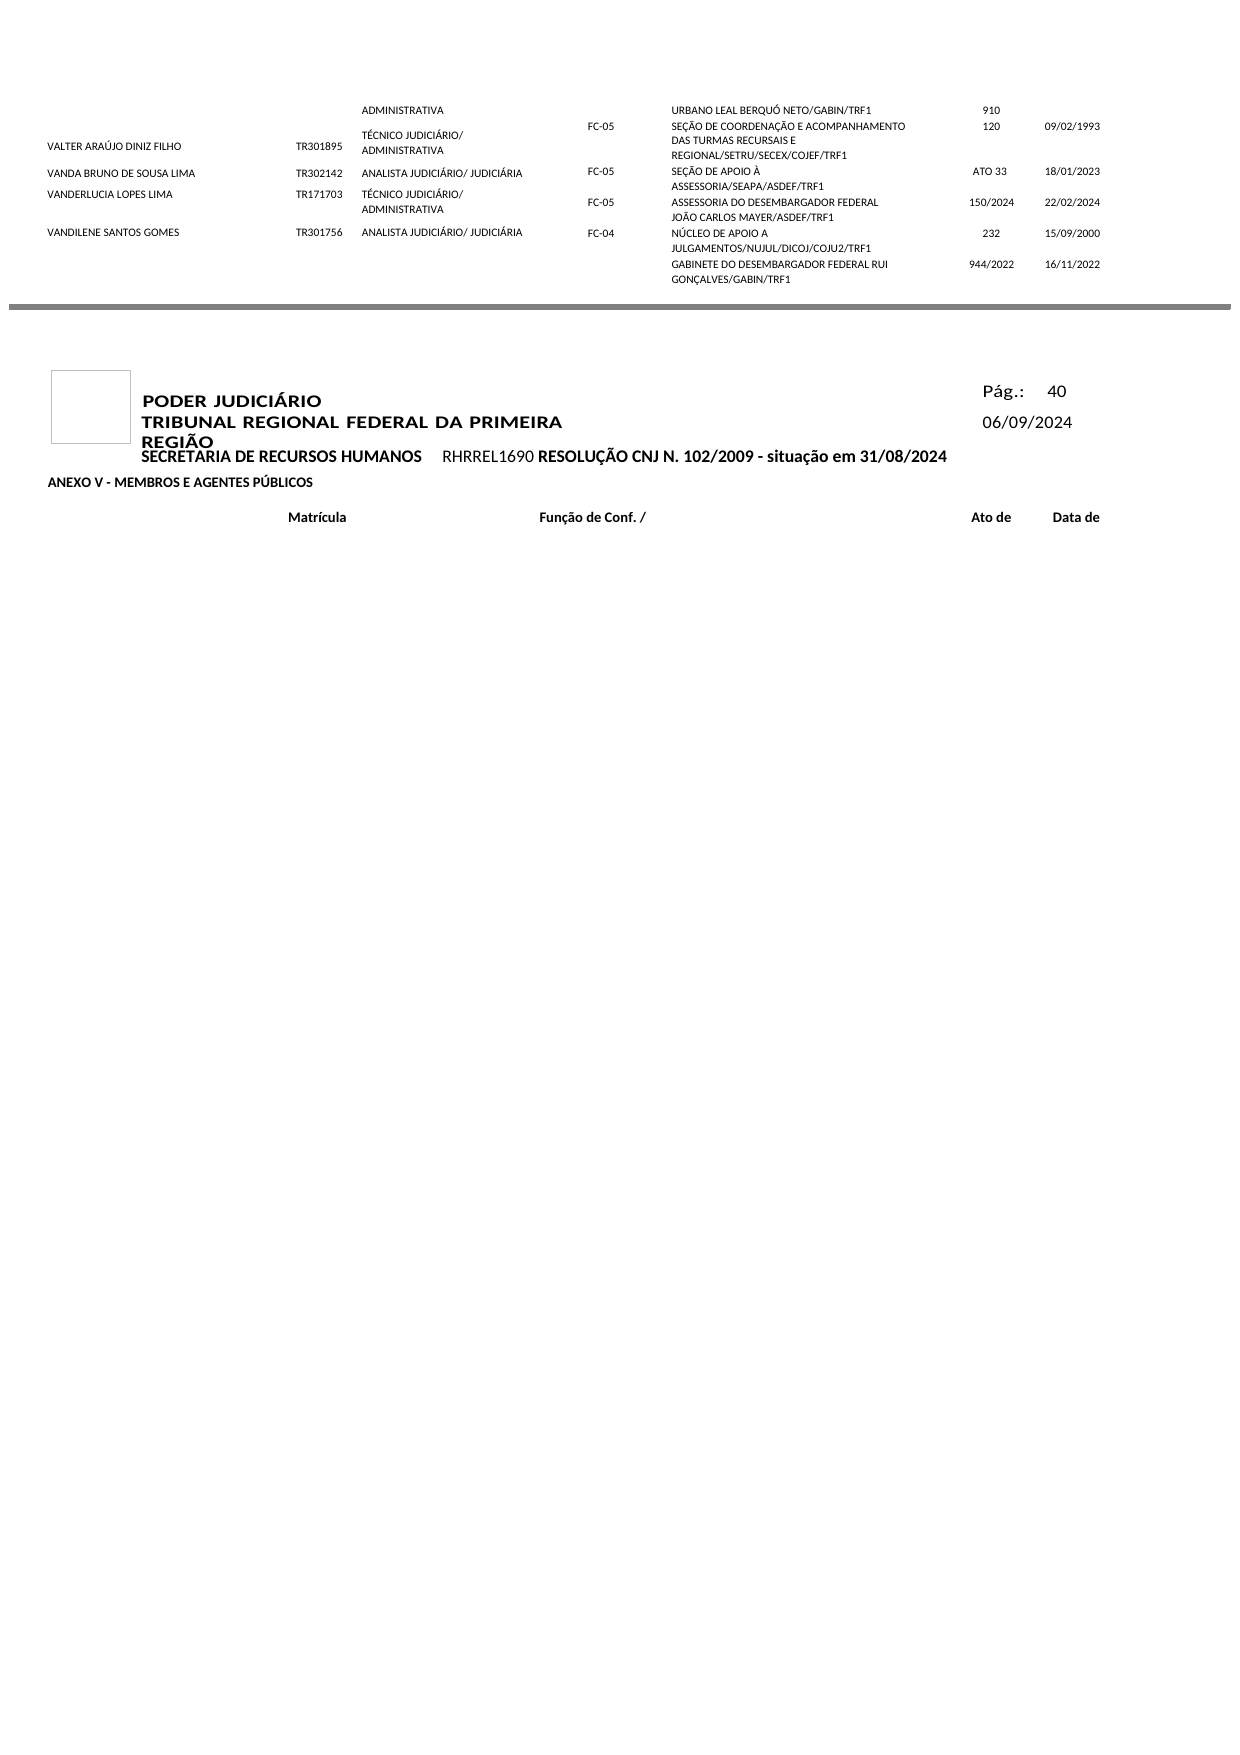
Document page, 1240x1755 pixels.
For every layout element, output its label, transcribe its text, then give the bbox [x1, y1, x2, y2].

table_header [47, 103, 556, 304]
table_cell 910 [959, 103, 1044, 119]
table_cell [565, 103, 671, 119]
table_cell 120 [959, 119, 1044, 164]
table_cell [288, 103, 362, 128]
table_cell URBANO LEAL BERQUÓ NETO/GABIN/TRF1 [671, 103, 958, 119]
table_cell VANDILENE SANTOS GOMES [47, 225, 288, 241]
table_cell VANDERLUCIA LOPES LIMA [47, 188, 288, 225]
table_cell 22/02/2024 [1045, 196, 1109, 226]
table_cell GABINETE DO DESEMBARGADOR FEDERAL RUI GONÇALVES/GABIN/TRF1 [671, 258, 958, 304]
table_cell TR171703 [288, 188, 362, 225]
table_cell TR302142 [288, 166, 362, 187]
table_cell TR301756 [288, 225, 362, 241]
table_cell [1045, 103, 1109, 119]
table_cell ANALISTA JUDICIÁRIO/ JUDICIÁRIA [362, 225, 546, 241]
subtitle ANEXO V - MEMBROS E AGENTES PÚBLICOS [48, 474, 1100, 491]
table_cell FC-05 [565, 164, 671, 196]
table_cell NÚCLEO DE APOIO A JULGAMENTOS/NUJUL/DICOJ/COJU2/TRF1 [671, 226, 958, 257]
table_cell TÉCNICO JUDICIÁRIO/ ADMINISTRATIVA [362, 128, 546, 166]
table_cell TR301895 [288, 128, 362, 166]
table_cell [565, 258, 671, 304]
table_cell FC-04 [565, 226, 671, 257]
table_cell 09/02/1993 [1045, 119, 1109, 164]
table_cell VANDA BRUNO DE SOUSA LIMA [47, 166, 288, 187]
table_cell FC-05 [565, 119, 671, 164]
text SECRETARIA DE RECURSOS HUMANOS RHRREL1690 RESOLUÇÃO CNJ N. 102/2009 - situação em 31/08/2024 [141, 445, 1100, 467]
table_cell FC-05 [565, 196, 671, 226]
table_cell ADMINISTRATIVA [362, 103, 546, 128]
table_cell SEÇÃO DE COORDENAÇÃO E ACOMPANHAMENTO DAS TURMAS RECURSAIS E REGIONAL/SETRU/SECEX/COJEF/TRF1 [671, 119, 958, 164]
table_cell ANALISTA JUDICIÁRIO/ JUDICIÁRIA [362, 166, 546, 187]
table_cell SEÇÃO DE APOIO À ASSESSORIA/SEAPA/ASDEF/TRF1 [671, 164, 958, 196]
table_cell TÉCNICO JUDICIÁRIO/ ADMINISTRATIVA [362, 188, 546, 225]
table_cell ASSESSORIA DO DESEMBARGADOR FEDERAL JOÃO CARLOS MAYER/ASDEF/TRF1 [671, 196, 958, 226]
table_cell 18/01/2023 [1045, 164, 1109, 196]
table_cell VALTER ARAÚJO DINIZ FILHO [47, 128, 288, 166]
table_cell ATO 33 [959, 164, 1044, 196]
table_cell 15/09/2000 [1045, 226, 1109, 257]
text Matrícula Função de Conf. / Ato de Data de [46, 500, 1100, 528]
table_cell 944/2022 [959, 258, 1044, 304]
table_header [556, 103, 1109, 304]
table_cell 150/2024 [959, 196, 1044, 226]
table_cell 232 [959, 226, 1044, 257]
table_cell 16/11/2022 [1045, 258, 1109, 304]
table_cell [47, 103, 288, 128]
